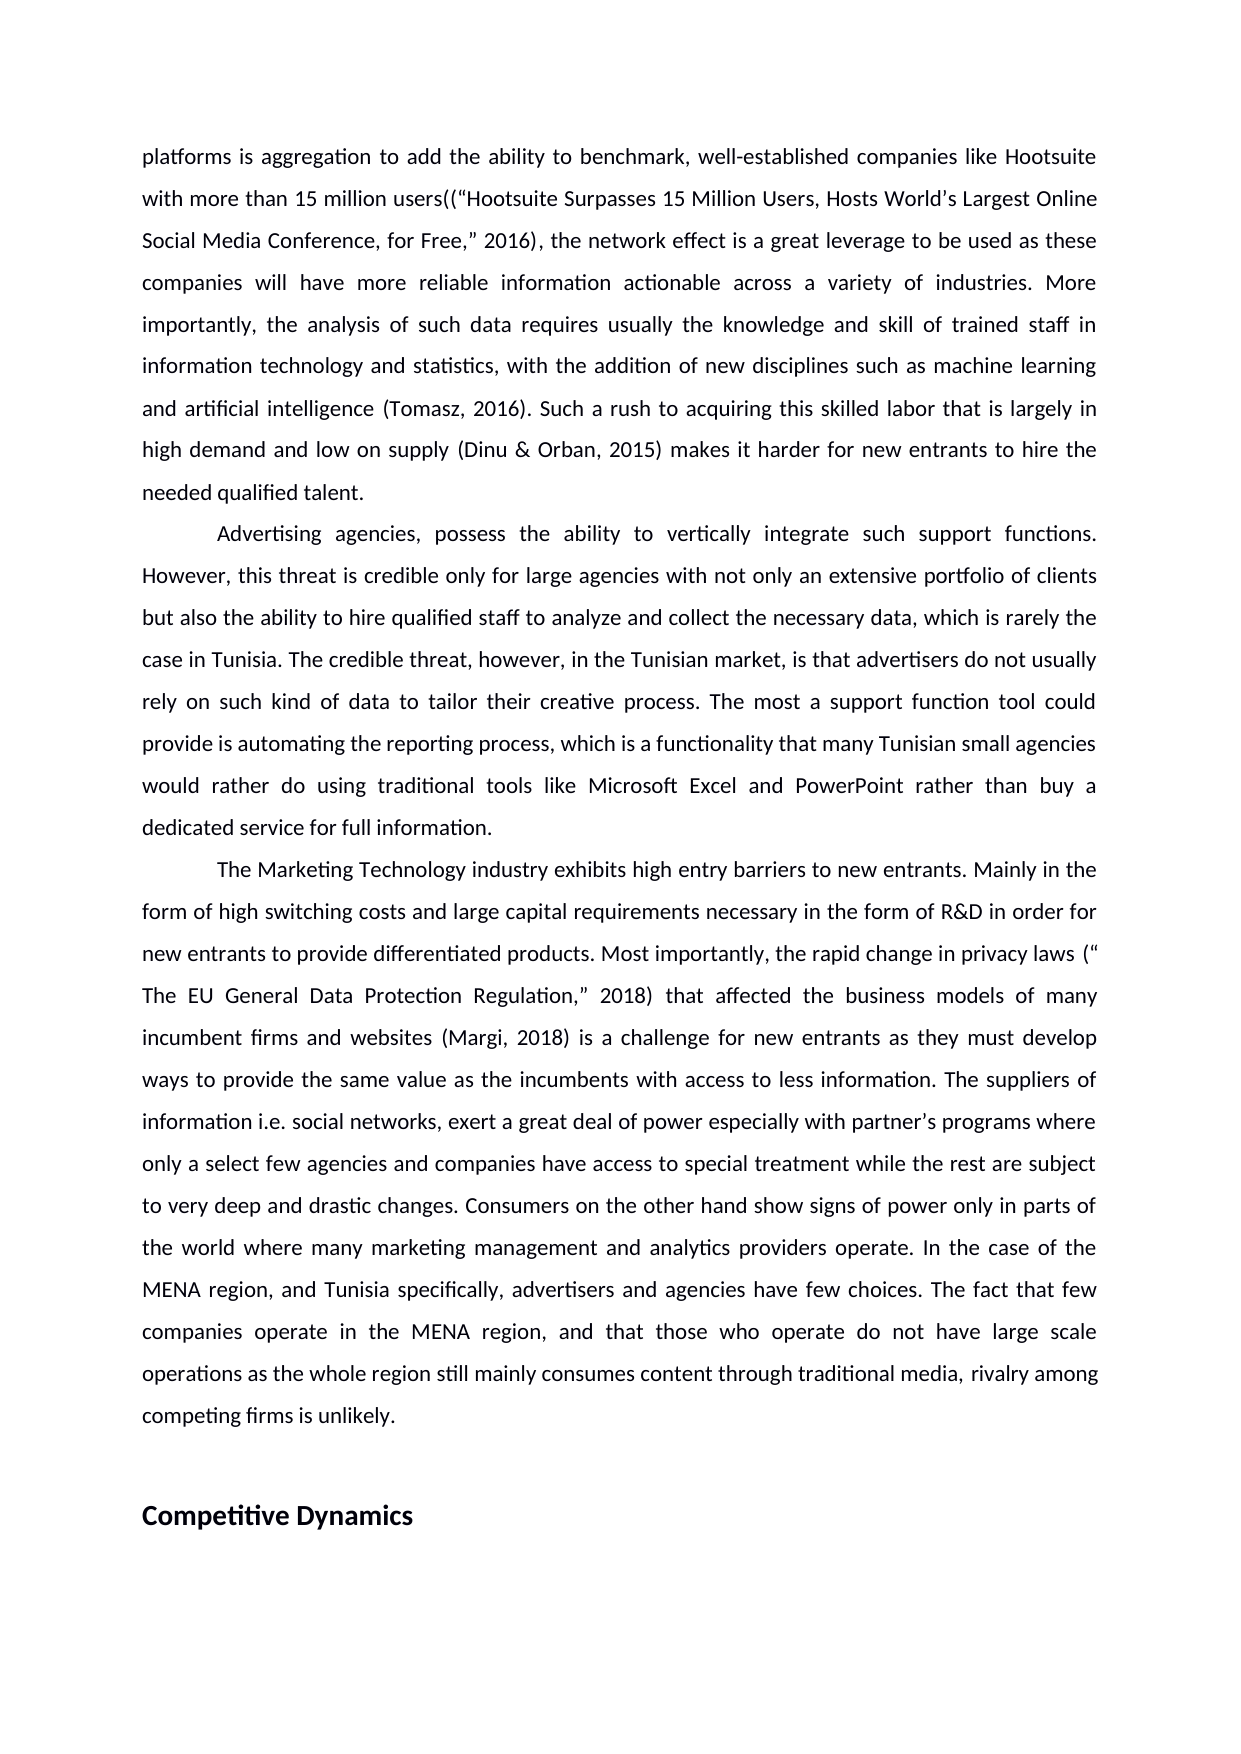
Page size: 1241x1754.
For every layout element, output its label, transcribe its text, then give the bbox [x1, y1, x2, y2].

text Advertising agencies, possess the ability to vertically integrate such support functions. However, this threat is credible only for large agencies with not only an extensive portfolio of clients but also the ability to hire qualified staff to analyze and collect the necessary data, which is rarely the case in Tunisia. The credible threat, however, in the Tunisian market, is that advertisers do not usually rely on such kind of data to tailor their creative process. The most a support function tool could provide is automating the reporting process, which is a functionality that many Tunisian small agencies would rather do using traditional tools like Microsoft Excel and PowerPoint rather than buy a dedicated service for full information. [142, 519, 1098, 841]
text Competitive Dynamics [142, 1497, 1098, 1532]
text platforms is aggregation to add the ability to benchmark, well-established companies like Hootsuite with more than 15 million users((“Hootsuite Surpasses 15 Million Users, Hosts World’s Largest Online Social Media Conference, for Free,” 2016)⁠, the network effect is a great leverage to be used as these companies will have more reliable information actionable across a variety of industries. More importantly, the analysis of such data requires usually the knowledge and skill of trained staff in information technology and statistics, with the addition of new disciplines such as machine learning and artificial intelligence (Tomasz, 2016)⁠. Such a rush to acquiring this skilled labor that is largely in high demand and low on supply (Dinu & Orban, 2015)⁠ makes it harder for new entrants to hire the needed qualified talent. [142, 142, 1098, 506]
text The Marketing Technology industry exhibits high entry barriers to new entrants. Mainly in the form of high switching costs and large capital requirements necessary in the form of R&D in order for new entrants to provide differentiated products. Most importantly, the rapid change in privacy laws (“​The EU General Data Protection Regulation,” 2018)⁠ that affected the business models of many incumbent firms and websites (Margi, 2018)⁠ is a challenge for new entrants as they must develop ways to provide the same value as the incumbents with access to less information. The suppliers of information i.e. social networks, exert a great deal of power especially with partner’s programs where only a select few agencies and companies have access to special treatment while the rest are subject to very deep and drastic changes. Consumers on the other hand show signs of power only in parts of the world where many marketing management and analytics providers operate. In the case of the MENA region, and Tunisia specifically, advertisers and agencies have few choices. The fact that few companies operate in the MENA region, and that those who operate do not have large scale operations as the whole region still mainly consumes content through traditional media, rivalry among competing firms is unlikely. [142, 855, 1098, 1429]
